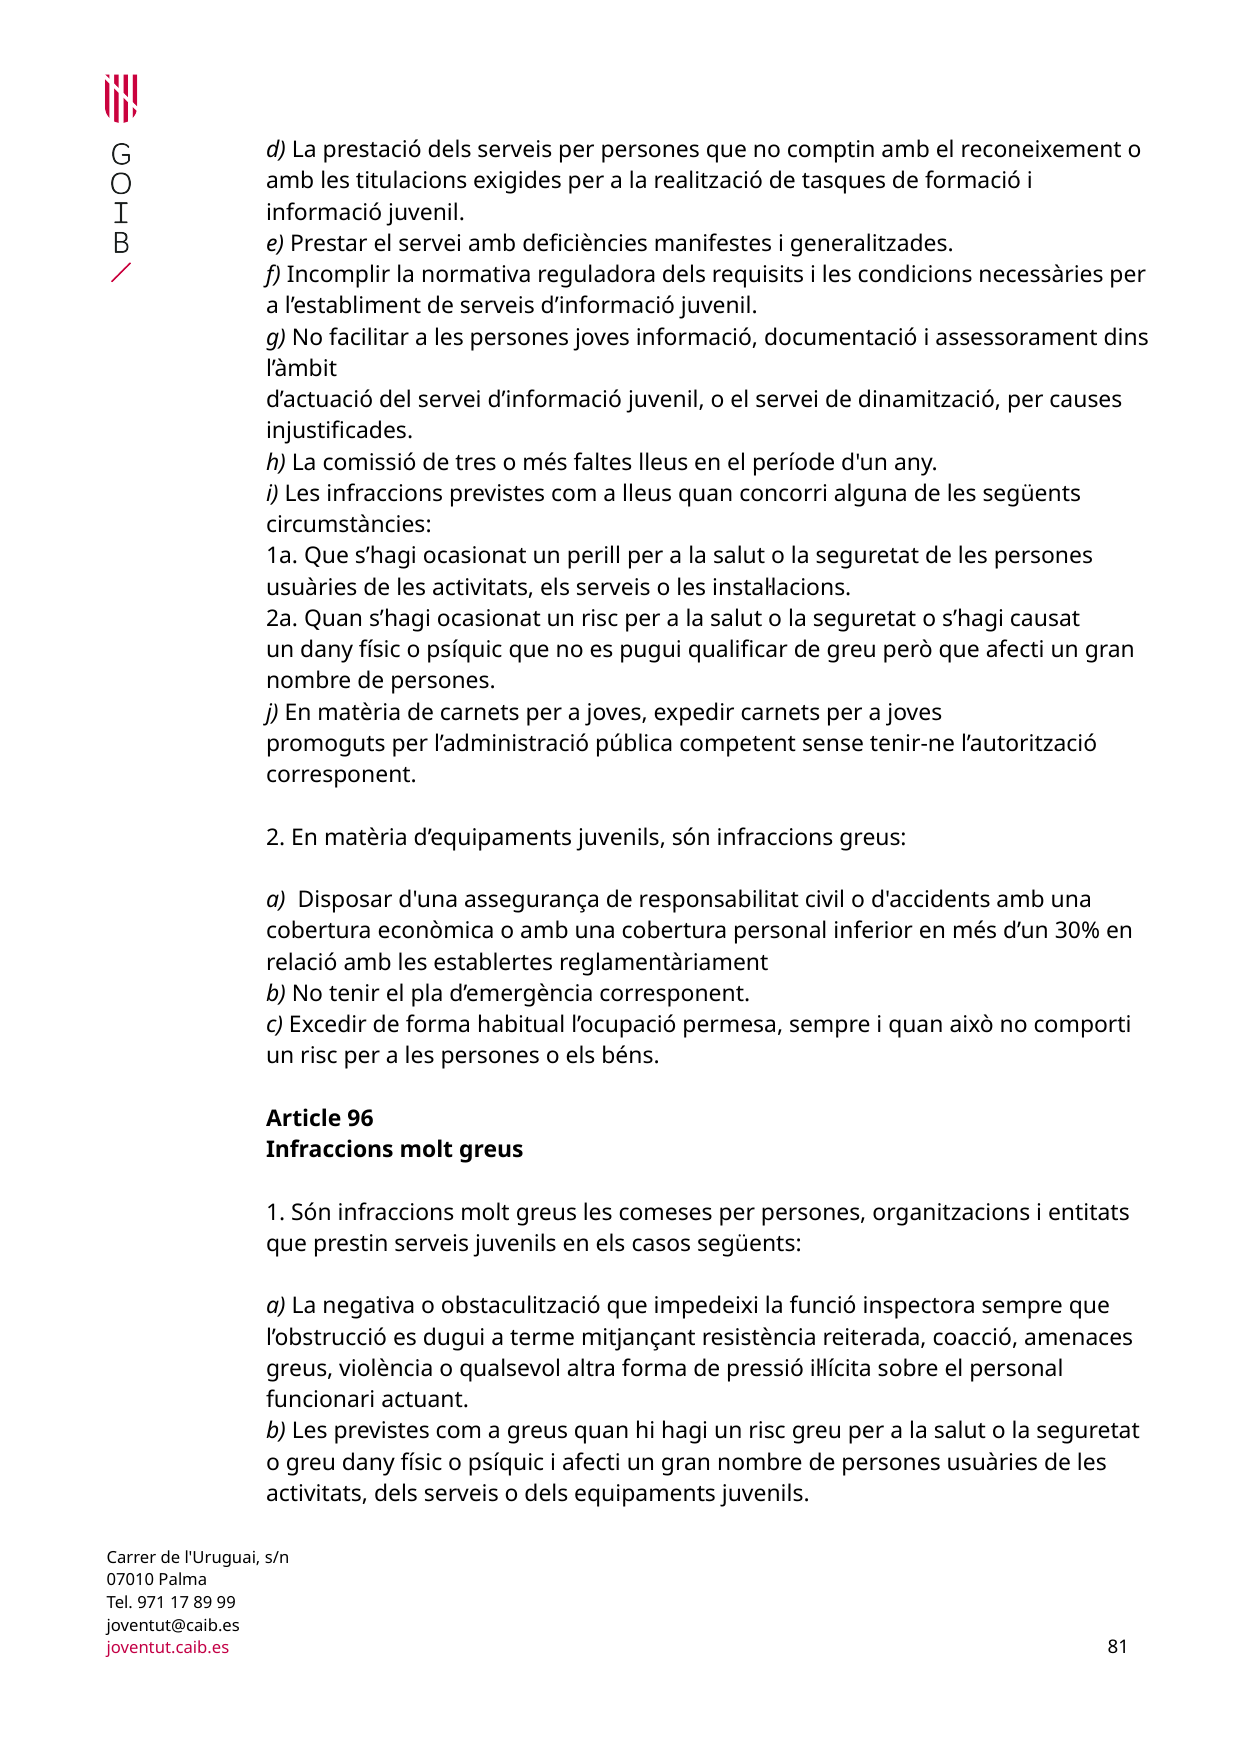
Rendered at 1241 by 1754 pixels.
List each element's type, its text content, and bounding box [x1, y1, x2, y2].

text corresponent. [266, 758, 1152, 789]
text d’actuació del servei d’informació juvenil, o el servei de dinamització, per causes injustificades. [266, 383, 1152, 445]
text j) En matèria de carnets per a joves, expedir carnets per a joves [266, 695, 1152, 727]
text 1a. Que s’hagi ocasionat un perill per a la salut o la seguretat de les persones usuàries de les activitats, els serveis o les instal·lacions. [266, 539, 1152, 602]
text circumstàncies: [266, 508, 1152, 539]
text i) Les infraccions previstes com a lleus quan concorri alguna de les següents [266, 477, 1152, 508]
picture [76, 51, 166, 313]
text 2. En matèria d’equipaments juvenils, són infraccions greus: [266, 820, 1152, 852]
text l’obstrucció es dugui a terme mitjançant resistència reiterada, coacció, amenaces greus, violència o qualsevol altra forma de pressió il·lícita sobre el personal funcionari actuant. [266, 1320, 1152, 1414]
text nombre de persones. [266, 664, 1152, 695]
text activitats, dels serveis o dels equipaments juvenils. [266, 1477, 1152, 1508]
text Infraccions molt greus [266, 1133, 1152, 1164]
text b) Les previstes com a greus quan hi hagi un risc greu per a la salut o la seguretat o greu dany físic o psíquic i afecti un gran nombre de persones usuàries de les [266, 1414, 1152, 1477]
text b) No tenir el pla d’emergència corresponent. [266, 977, 1152, 1008]
text e) Prestar el servei amb deficiències manifestes i generalitzades. [266, 227, 1152, 258]
text d) La prestació dels serveis per persones que no comptin amb el reconeixement o amb les titulacions exigides per a la realització de tasques de formació i informació juvenil. [266, 133, 1152, 227]
text 2a. Quan s’hagi ocasionat un risc per a la salut o la seguretat o s’hagi causat [266, 602, 1152, 633]
text h) La comissió de tres o més faltes lleus en el període d'un any. [266, 445, 1152, 477]
text g) No facilitar a les persones joves informació, documentació i assessorament dins l’àmbit [266, 320, 1152, 383]
text 1. Són infraccions molt greus les comeses per persones, organitzacions i entitats que prestin serveis juvenils en els casos següents: [266, 1195, 1152, 1258]
text a) Disposar d'una assegurança de responsabilitat civil o d'accidents amb una cobertura econòmica o amb una cobertura personal inferior en més d’un 30% en relació amb les establertes reglamentàriament [266, 883, 1152, 977]
text Article 96 [266, 1102, 1152, 1133]
text f) Incomplir la normativa reguladora dels requisits i les condicions necessàries per a l’establiment de serveis d’informació juvenil. [266, 258, 1152, 320]
text un dany físic o psíquic que no es pugui qualificar de greu però que afecti un gran [266, 633, 1152, 664]
text promoguts per l’administració pública competent sense tenir-ne l’autorització [266, 727, 1152, 758]
text c) Excedir de forma habitual l’ocupació permesa, sempre i quan això no comporti un risc per a les persones o els béns. [266, 1008, 1152, 1070]
text a) La negativa o obstaculització que impedeixi la funció inspectora sempre que [266, 1289, 1152, 1320]
